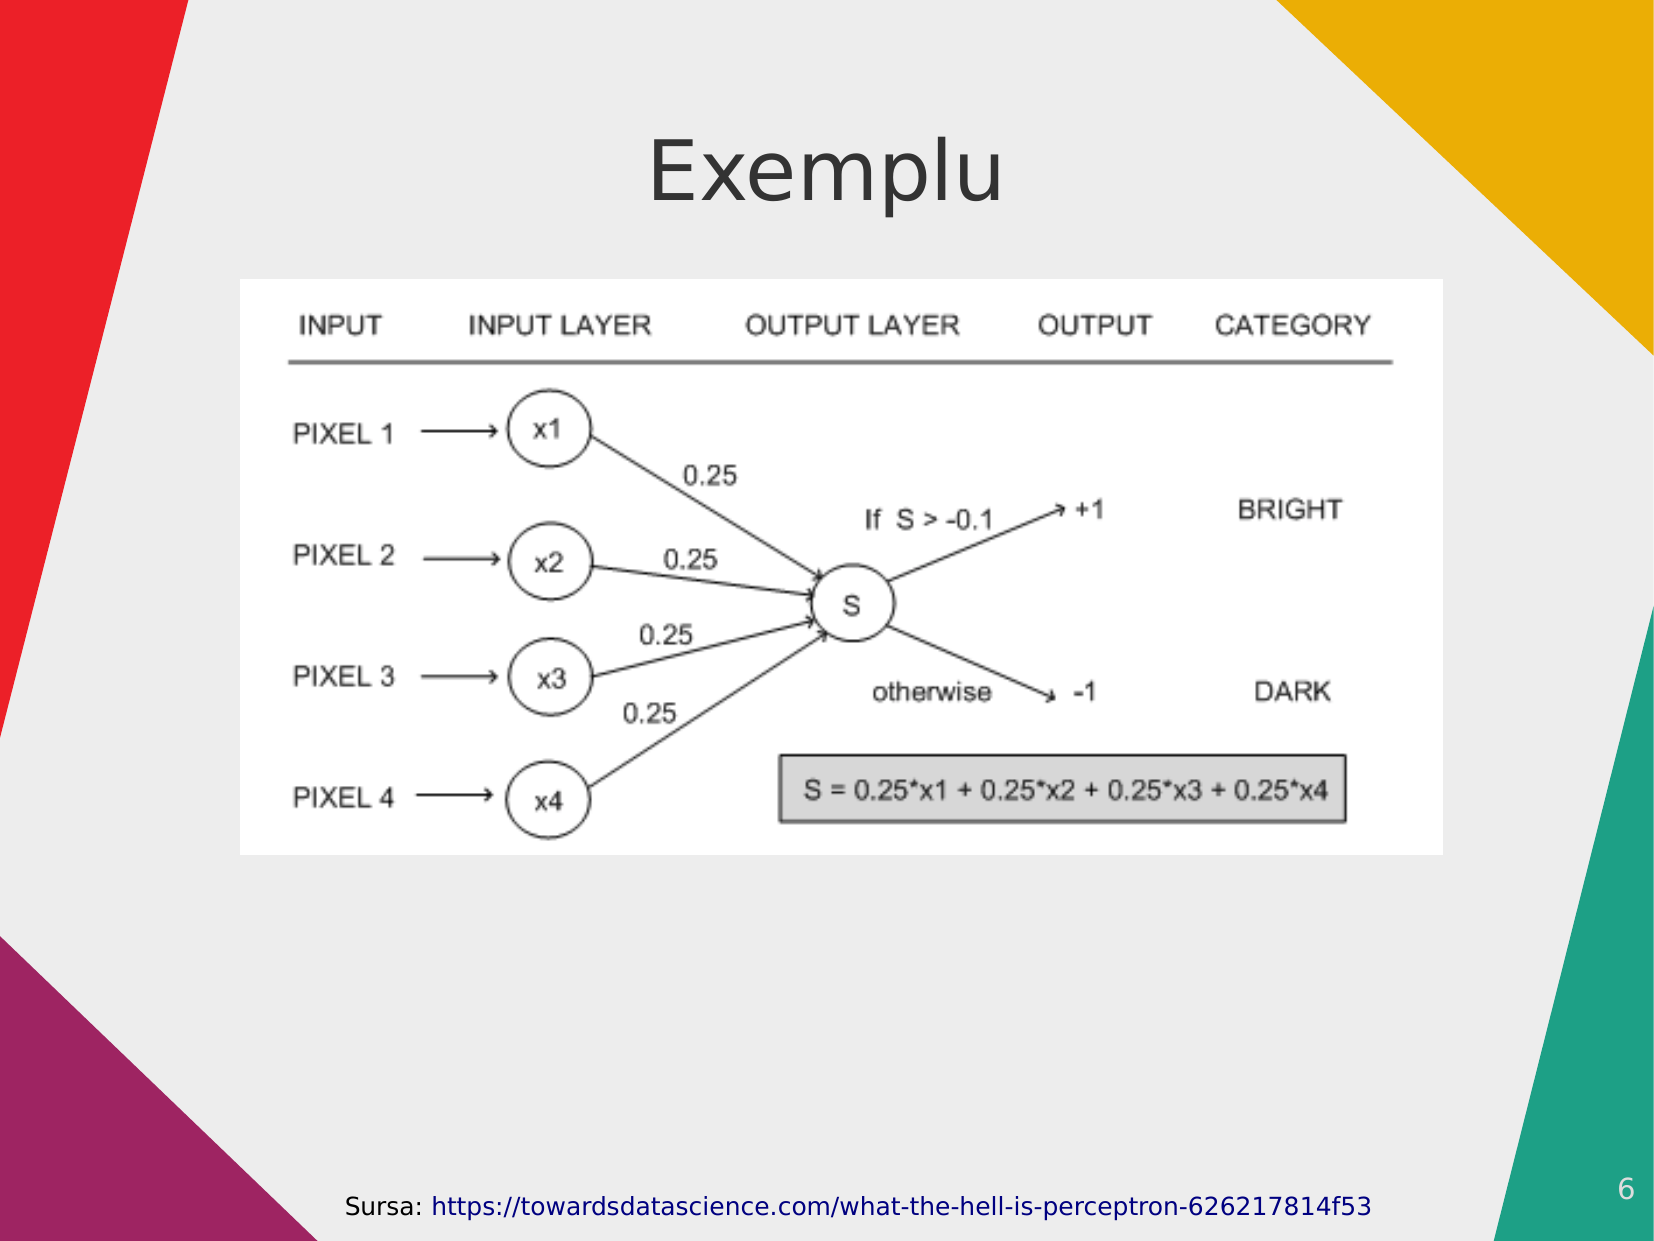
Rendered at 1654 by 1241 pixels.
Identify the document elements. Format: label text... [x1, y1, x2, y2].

text_box Sursa: https://towardsdatascience.com/what-the-hell-is-perceptron-626217814f53 [330, 1185, 1516, 1230]
picture [240, 279, 1443, 856]
title Exemplu [114, 73, 1539, 271]
